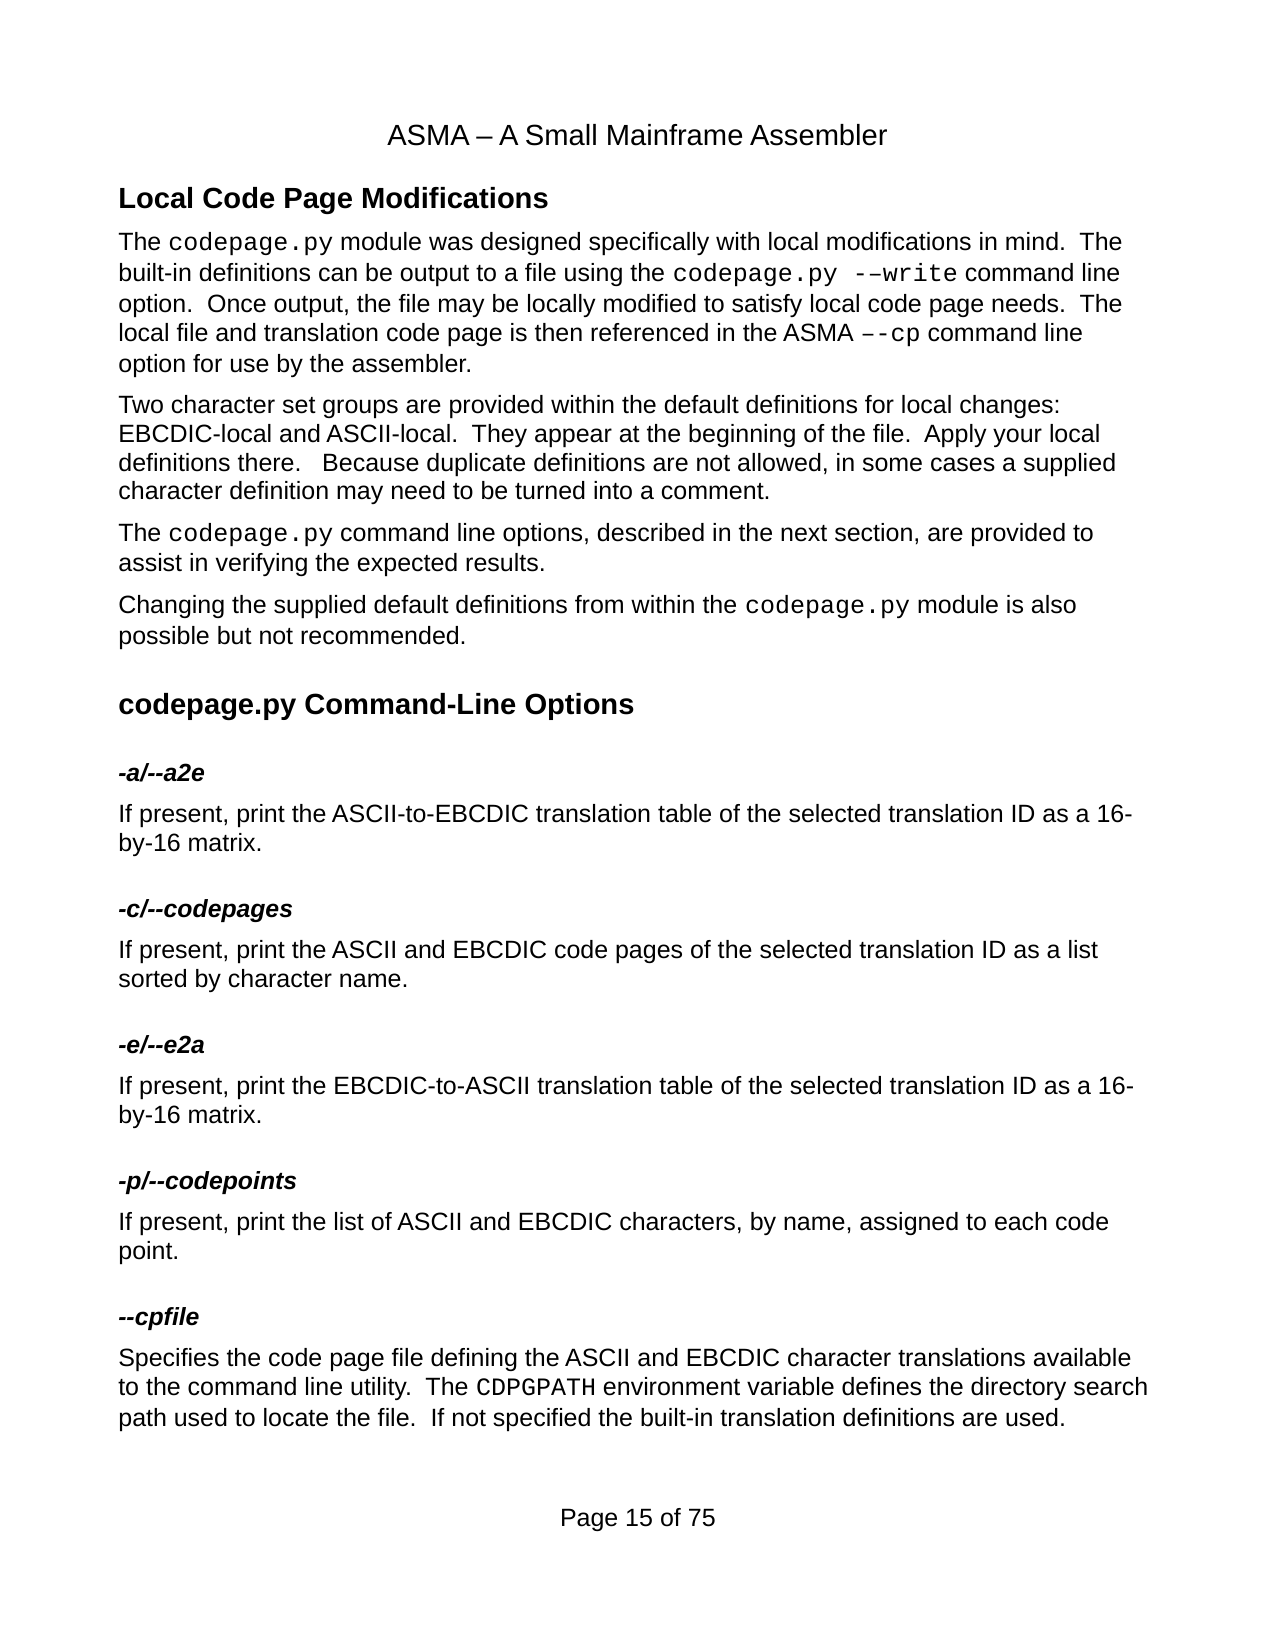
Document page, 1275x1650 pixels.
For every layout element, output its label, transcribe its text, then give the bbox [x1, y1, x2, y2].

subtitle -p/--codepoints [118, 1166, 1157, 1194]
text If present, print the ASCII and EBCDIC code pages of the selected translation ID as a list sorted by character name. [118, 935, 1157, 992]
text The codepage.py module was designed specifically with local modifications in mind. The built-in definitions can be output to a file using the codepage.py -–write command line option. Once output, the file may be locally modified to satisfy local code page needs. The local file and translation code page is then referenced in the ASMA –-cp command line option for use by the assembler. [118, 227, 1157, 377]
text The codepage.py command line options, described in the next section, are provided to assist in verifying the expected results. [118, 517, 1157, 577]
text Specifies the code page file defining the ASCII and EBCDIC character translations available to the command line utility. The CDPGPATH environment variable defines the directory search path used to locate the file. If not specified the built-in translation definitions are used. [118, 1343, 1157, 1432]
subtitle -a/--a2e [118, 758, 1157, 786]
text If present, print the EBCDIC-to-ASCII translation table of the selected translation ID as a 16-by-16 matrix. [118, 1071, 1157, 1128]
subtitle --cpfile [118, 1302, 1157, 1331]
subtitle -e/--e2a [118, 1030, 1157, 1058]
subtitle codepage.py Command-Line Options [118, 687, 1157, 720]
text If present, print the ASCII-to-EBCDIC translation table of the selected translation ID as a 16-by-16 matrix. [118, 799, 1157, 856]
text Two character set groups are provided within the default definitions for local changes: EBCDIC-local and ASCII-local. They appear at the beginning of the file. Apply your local definitions there. Because duplicate definitions are not allowed, in some cases a supplied character definition may need to be turned into a comment. [118, 390, 1157, 505]
subtitle Local Code Page Modifications [118, 181, 1157, 215]
text Changing the supplied default definitions from within the codepage.py module is also possible but not recommended. [118, 590, 1157, 649]
text If present, print the list of ASCII and EBCDIC characters, by name, assigned to each code point. [118, 1207, 1157, 1264]
subtitle -c/--codepages [118, 894, 1157, 922]
